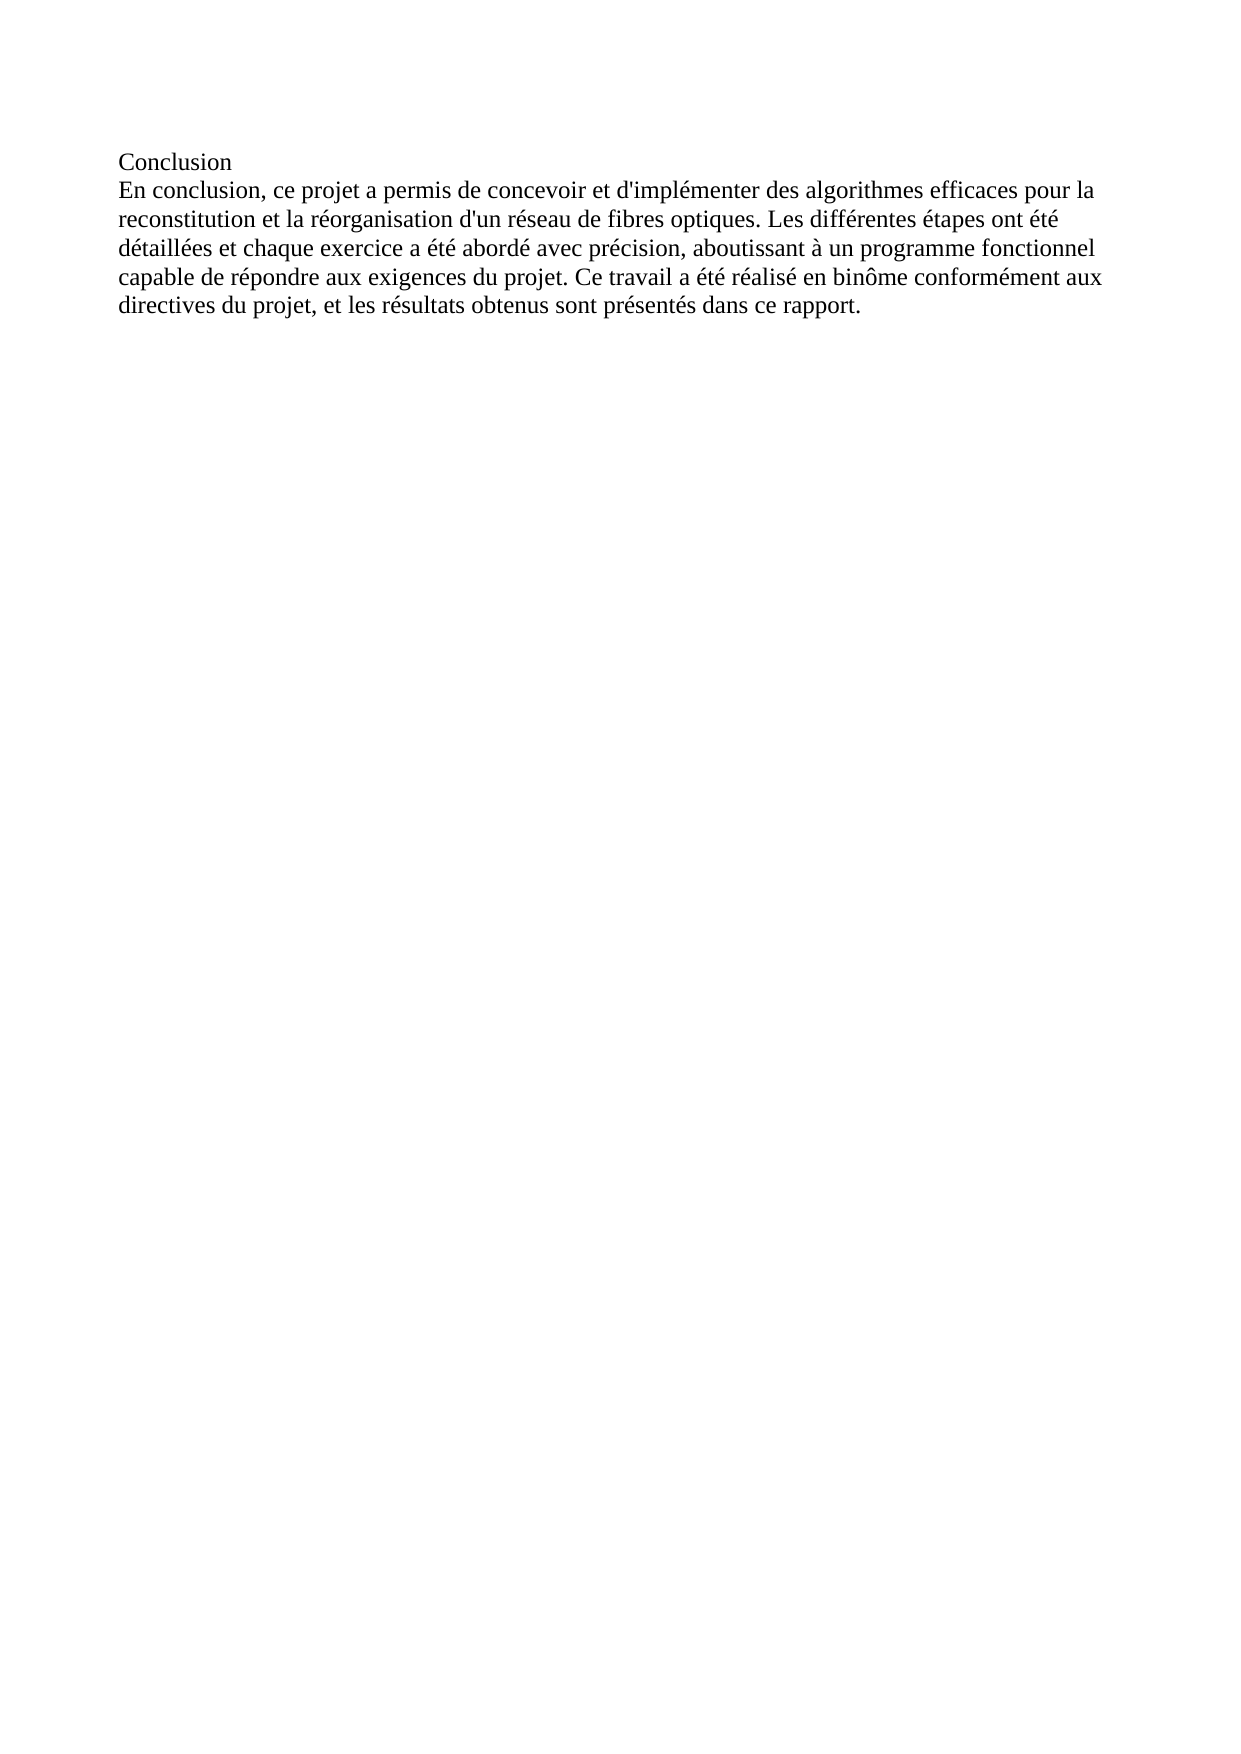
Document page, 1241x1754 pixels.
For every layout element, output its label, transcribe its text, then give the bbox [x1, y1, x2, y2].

text Conclusion En conclusion, ce projet a permis de concevoir et d'implémenter des algorithmes efficaces pour la reconstitution et la réorganisation d'un réseau de fibres optiques. Les différentes étapes ont été détaillées et chaque exercice a été abordé avec précision, aboutissant à un programme fonctionnel capable de répondre aux exigences du projet. Ce travail a été réalisé en binôme conformément aux directives du projet, et les résultats obtenus sont présentés dans ce rapport. [118, 118, 1122, 319]
